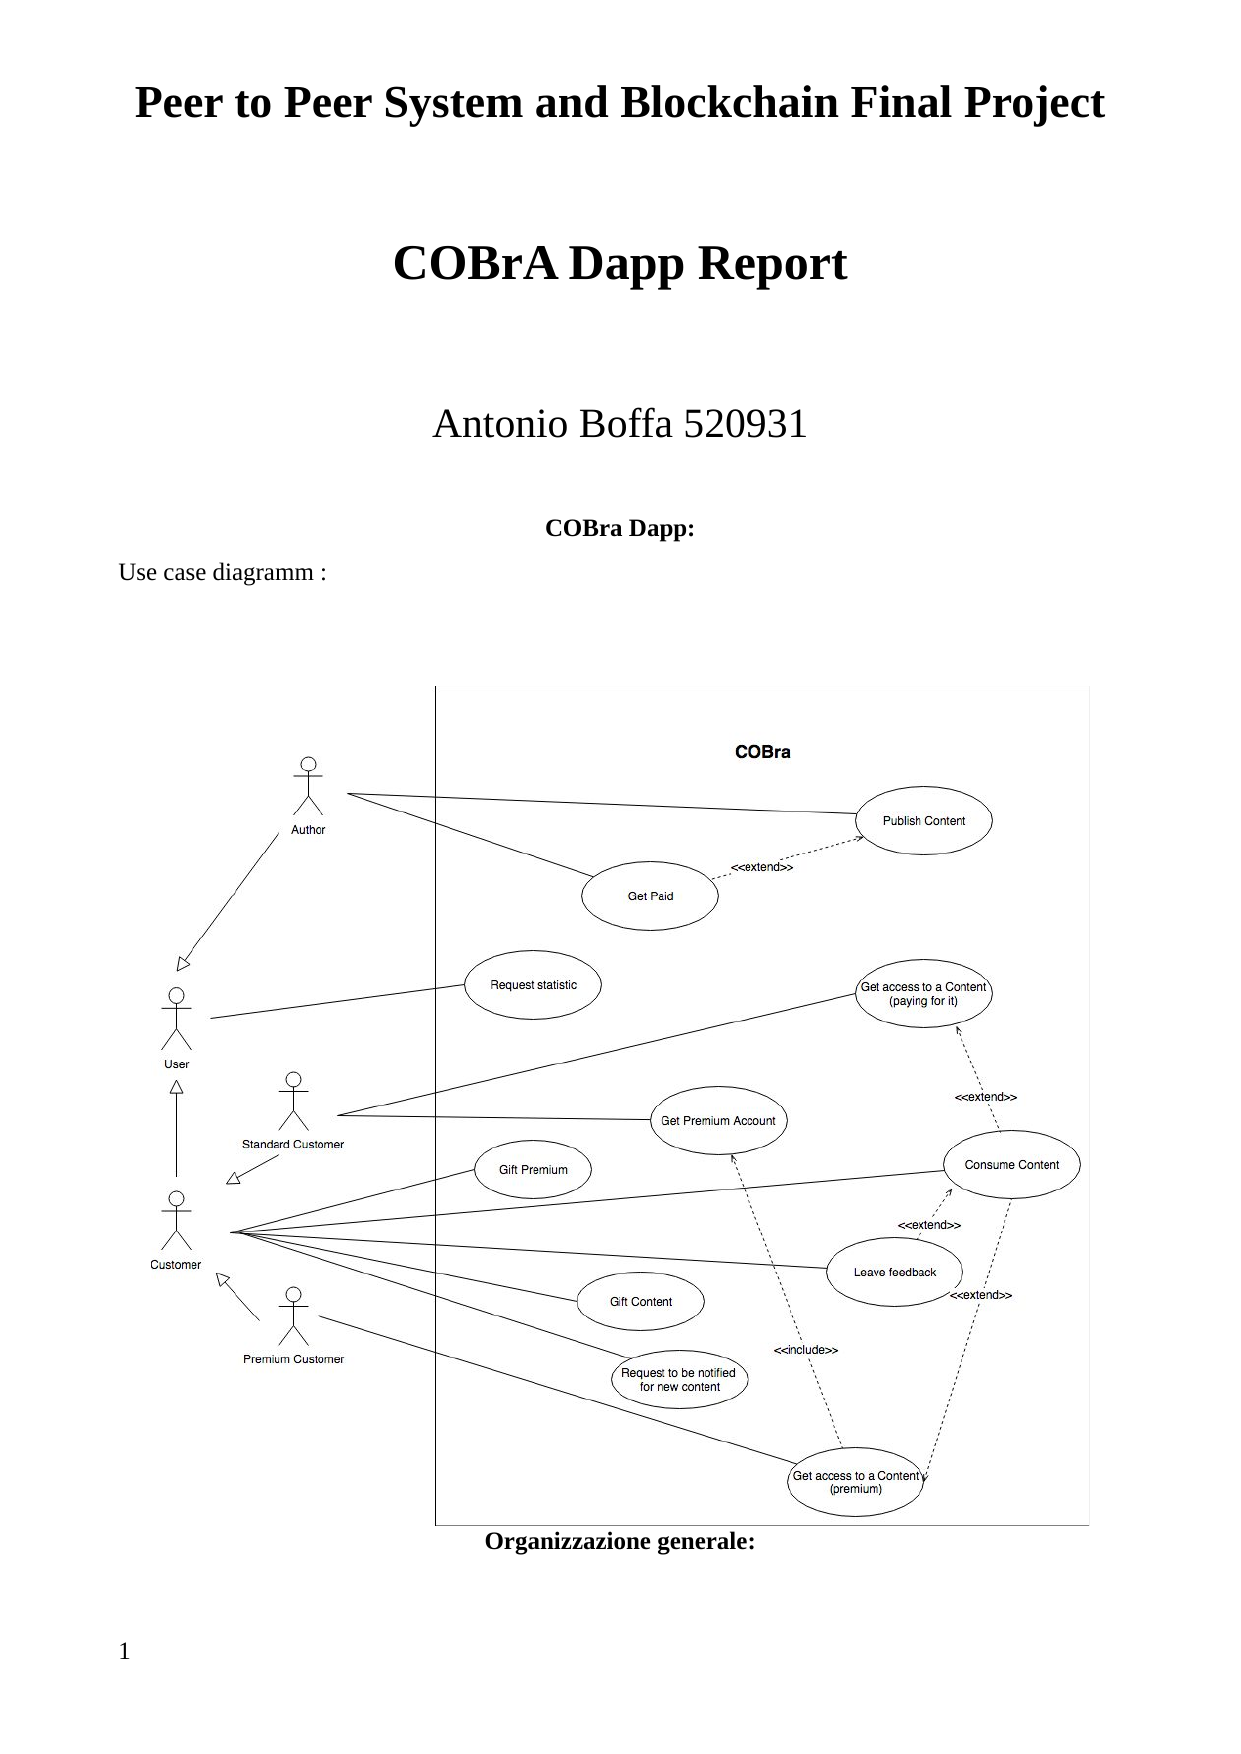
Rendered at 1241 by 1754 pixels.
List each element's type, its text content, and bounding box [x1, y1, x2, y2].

text COBrA Dapp Report [118, 233, 1122, 291]
text COBra Dapp: [118, 513, 1122, 542]
text Peer to Peer System and Blockchain Final Project [118, 75, 1122, 128]
text Antonio Boffa 520931 [118, 398, 1122, 446]
text Use case diagramm : [118, 557, 1122, 585]
text Organizzazione generale: [118, 729, 1122, 1554]
